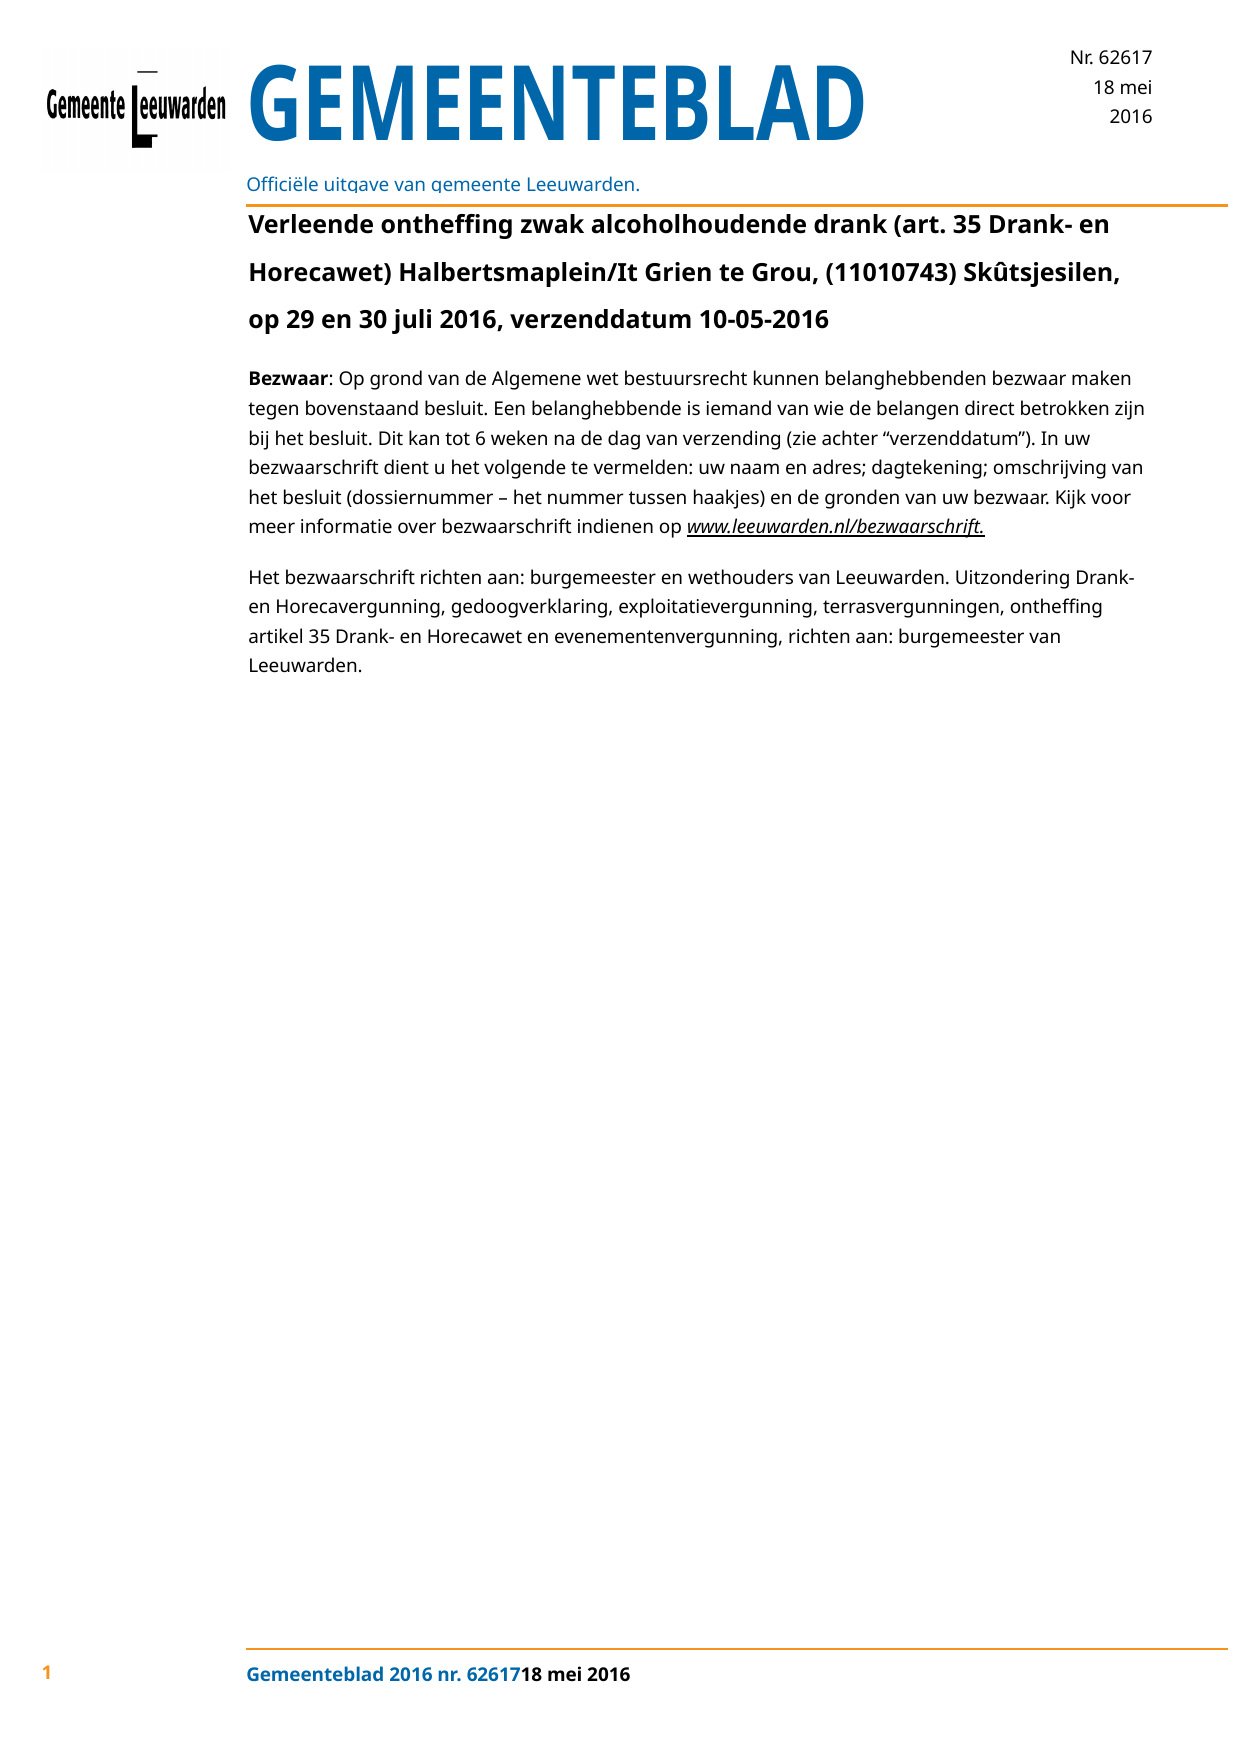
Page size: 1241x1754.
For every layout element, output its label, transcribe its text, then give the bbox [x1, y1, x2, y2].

text Verleende ontheffing zwak alcoholhoudende drank (art. 35 Drank- en Horecawet) Halbertsmaplein/It Grien te Grou, (11010743) Skûtsjesilen, op 29 en 30 juli 2016, verzenddatum 10-05-2016 [248, 207, 1152, 336]
text Het bezwaarschrift richten aan: burgemeester en wethouders van Leeuwarden. Uitzondering Drank- en Horecavergunning, gedoogverklaring, exploitatievergunning, terrasvergunningen, ontheffing artikel 35 Drank- en Horecawet en evenementenvergunning, richten aan: burgemeester van Leeuwarden. [248, 564, 1152, 678]
text Bezwaar: Op grond van de Algemene wet bestuursrecht kunnen belanghebbenden bezwaar maken tegen bovenstaand besluit. Een belanghebbende is iemand van wie de belangen direct betrokken zijn bij het besluit. Dit kan tot 6 weken na de dag van verzending (zie achter “verzenddatum”). In uw bezwaarschrift dient u het volgende te vermelden: uw naam en adres; dagtekening; omschrijving van het besluit (dossiernummer – het nummer tussen haakjes) en de gronden van uw bezwaar. Kijk voor meer informatie over bezwaarschrift indienen op www.leeuwarden.nl/bezwaarschrift. [248, 366, 1152, 539]
picture [41, 47, 231, 172]
